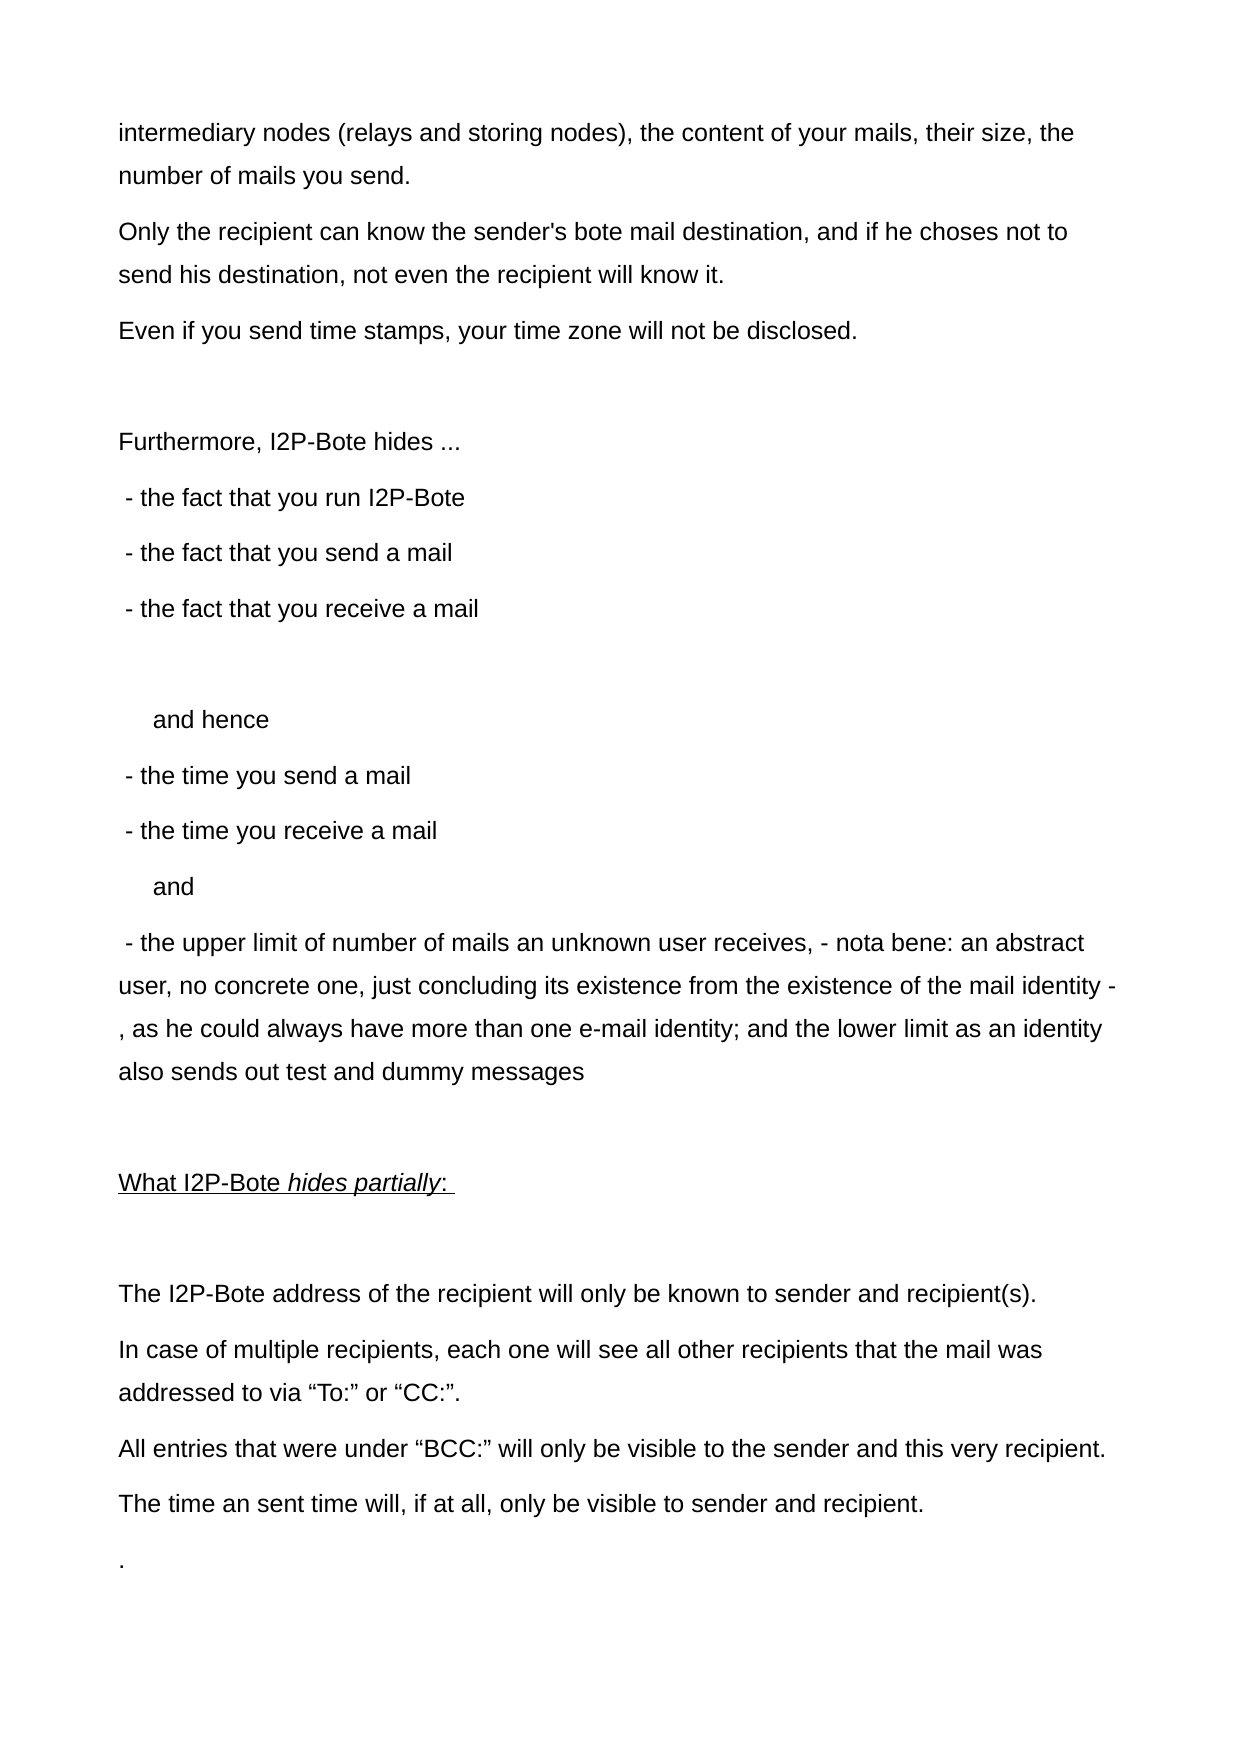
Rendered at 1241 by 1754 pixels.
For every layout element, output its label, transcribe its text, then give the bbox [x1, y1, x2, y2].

text Even if you send time stamps, your time zone will not be disclosed. [118, 316, 1122, 344]
text - the fact that you receive a mail [118, 594, 1122, 622]
text and hence [118, 705, 1122, 734]
text The time an sent time will, if at all, only be visible to sender and recipient. [118, 1489, 1122, 1518]
text - the fact that you send a mail [118, 538, 1122, 567]
text . [118, 1545, 1122, 1574]
text All entries that were under “BCC:” will only be visible to the sender and this very recipient. [118, 1434, 1122, 1462]
text and [118, 872, 1122, 901]
text Only the recipient can know the sender's bote mail destination, and if he choses not to send his destination, not even the recipient will know it. [118, 217, 1122, 289]
text - the upper limit of number of mails an unknown user receives, - nota bene: an abstract user, no concrete one, just concluding its existence from the existence of the mail identity - , as he could always have more than one e-mail identity; and the lower limit as an identity also sends out test and dummy messages [118, 927, 1122, 1086]
text - the time you send a mail [118, 761, 1122, 789]
text - the fact that you run I2P-Bote [118, 482, 1122, 511]
text What I2P-Bote hides partially: [118, 1168, 1122, 1197]
text intermediary nodes (relays and storing nodes), the content of your mails, their size, the number of mails you send. [118, 118, 1122, 190]
text In case of multiple recipients, each one will see all other recipients that the mail was addressed to via “To:” or “CC:”. [118, 1335, 1122, 1407]
text - the time you receive a mail [118, 816, 1122, 845]
text The I2P-Bote address of the recipient will only be known to sender and recipient(s). [118, 1279, 1122, 1308]
text Furthermore, I2P-Bote hides ... [118, 427, 1122, 456]
